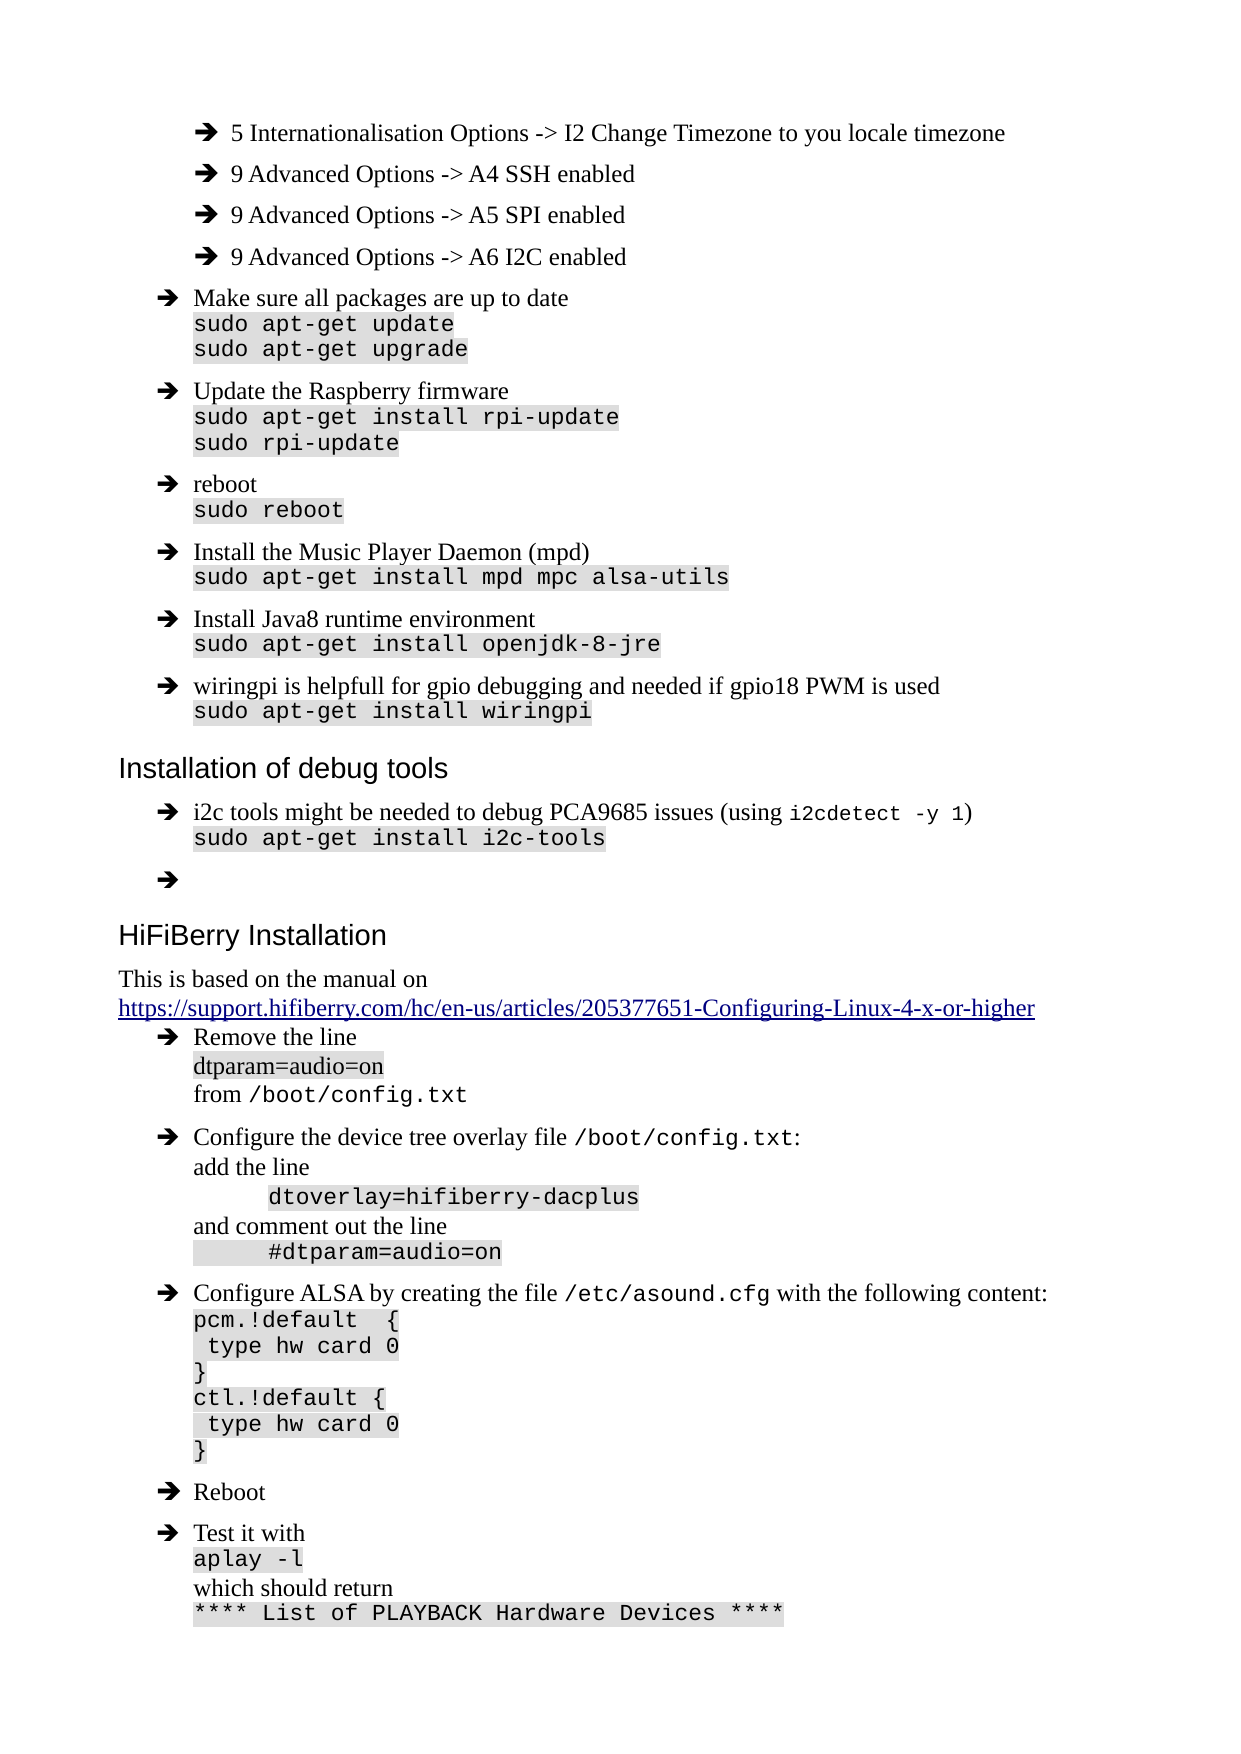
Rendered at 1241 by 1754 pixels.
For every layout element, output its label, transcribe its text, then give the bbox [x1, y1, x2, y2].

text This is based on the manual on https://support.hifiberry.com/hc/en-us/articles/205377651-Configuring-Linux-4-x-or-higher [118, 964, 1122, 1022]
list 9 Advanced Options -> A4 SSH enabled [193, 159, 1122, 188]
list Test it with aplay -l which should return **** List of PLAYBACK Hardware Devices **** [156, 1518, 1122, 1627]
list Update the Raspberry firmware sudo apt-get install rpi-update sudo rpi-update [156, 376, 1122, 457]
list 5 Internationalisation Options -> I2 Change Timezone to you locale timezone [193, 118, 1122, 147]
list 9 Advanced Options -> A6 I2C enabled [193, 242, 1122, 271]
list reboot sudo reboot [156, 469, 1122, 524]
list Reboot [156, 1477, 1122, 1506]
list Configure the device tree overlay file /boot/config.txt: add the line dtoverlay=hifiberry-dacplus and comment out the line #dtparam=audio=on [156, 1122, 1122, 1266]
list Install the Music Player Daemon (mpd) sudo apt-get install mpd mpc alsa-utils [156, 537, 1122, 591]
list Install Java8 runtime environment sudo apt-get install openjdk-8-jre [156, 604, 1122, 658]
subtitle Installation of debug tools [118, 751, 1122, 784]
list 9 Advanced Options -> A5 SPI enabled [193, 201, 1122, 229]
list Make sure all packages are up to date sudo apt-get update sudo apt-get upgrade [156, 283, 1122, 364]
list wiringpi is helpfull for gpio debugging and needed if gpio18 PWM is used sudo apt-get install wiringpi [156, 671, 1122, 726]
subtitle HiFiBerry Installation [118, 918, 1122, 952]
list Configure ALSA by creating the file /etc/asound.cfg with the following content: pcm.!default { type hw card 0 } ctl.!default { type hw card 0 } [156, 1278, 1122, 1464]
list Remove the line dtparam=audio=on from /boot/config.txt [156, 1022, 1122, 1110]
list i2c tools might be needed to debug PCA9685 issues (using i2cdetect -y 1) sudo apt-get install i2c-tools [156, 797, 1122, 852]
